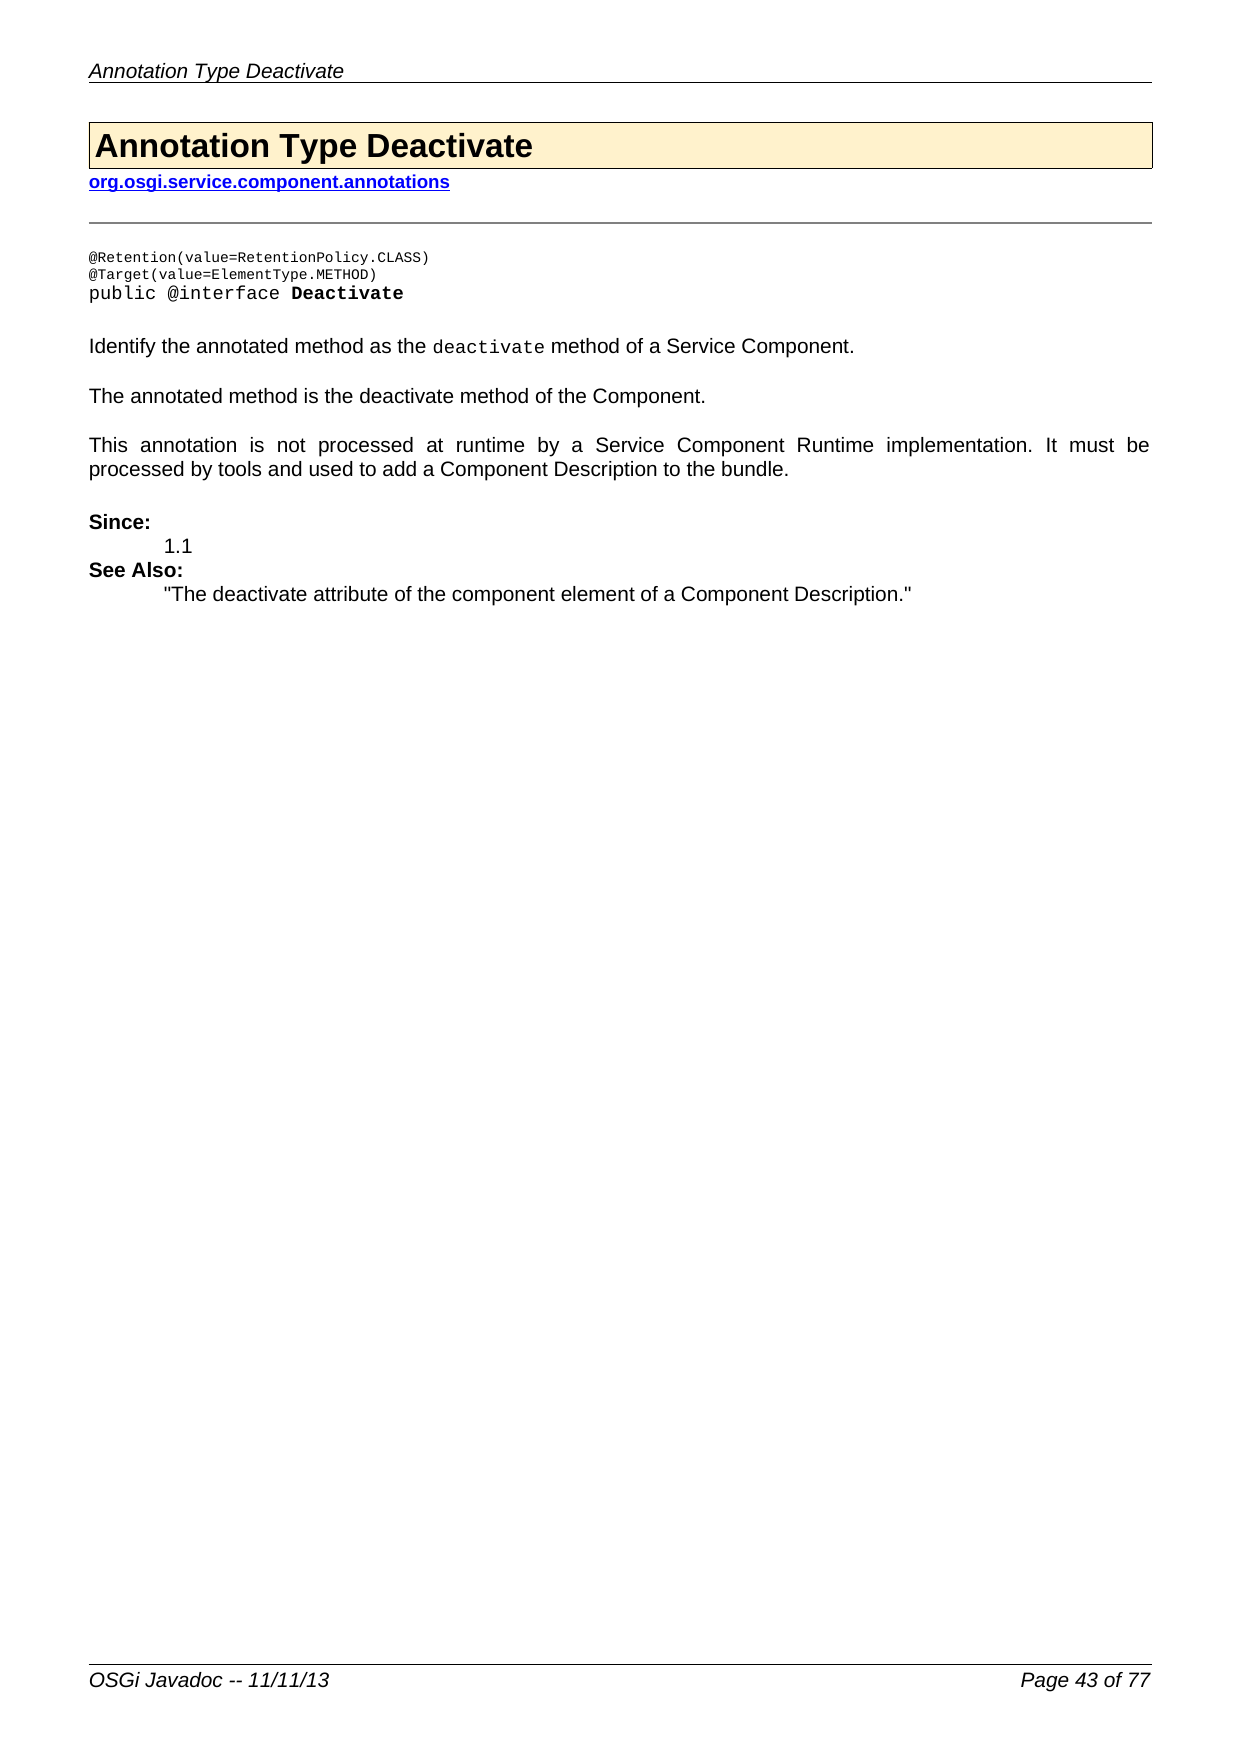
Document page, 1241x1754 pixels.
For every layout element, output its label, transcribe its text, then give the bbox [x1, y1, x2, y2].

text @Retention(value=RetentionPolicy.CLASS) @Target(value=ElementType.METHOD) public @interface Deactivate [88, 250, 1152, 305]
text Identify the annotated method as the deactivate method of a Service Component. [88, 334, 1152, 359]
text The annotated method is the deactivate method of the Component. [88, 384, 1152, 408]
text "The deactivate attribute of the component element of a Component Description." [163, 582, 1152, 606]
text 1.1 [163, 534, 1152, 558]
text This annotation is not processed at runtime by a Service Component Runtime implementation. It must be processed by tools and used to add a Component Description to the bundle. [88, 433, 1152, 481]
subtitle Annotation Type Deactivate [90, 123, 1152, 168]
text See Also: [88, 558, 1152, 582]
text org.osgi.service.component.annotations [88, 171, 1152, 193]
text Since: [88, 510, 1152, 534]
